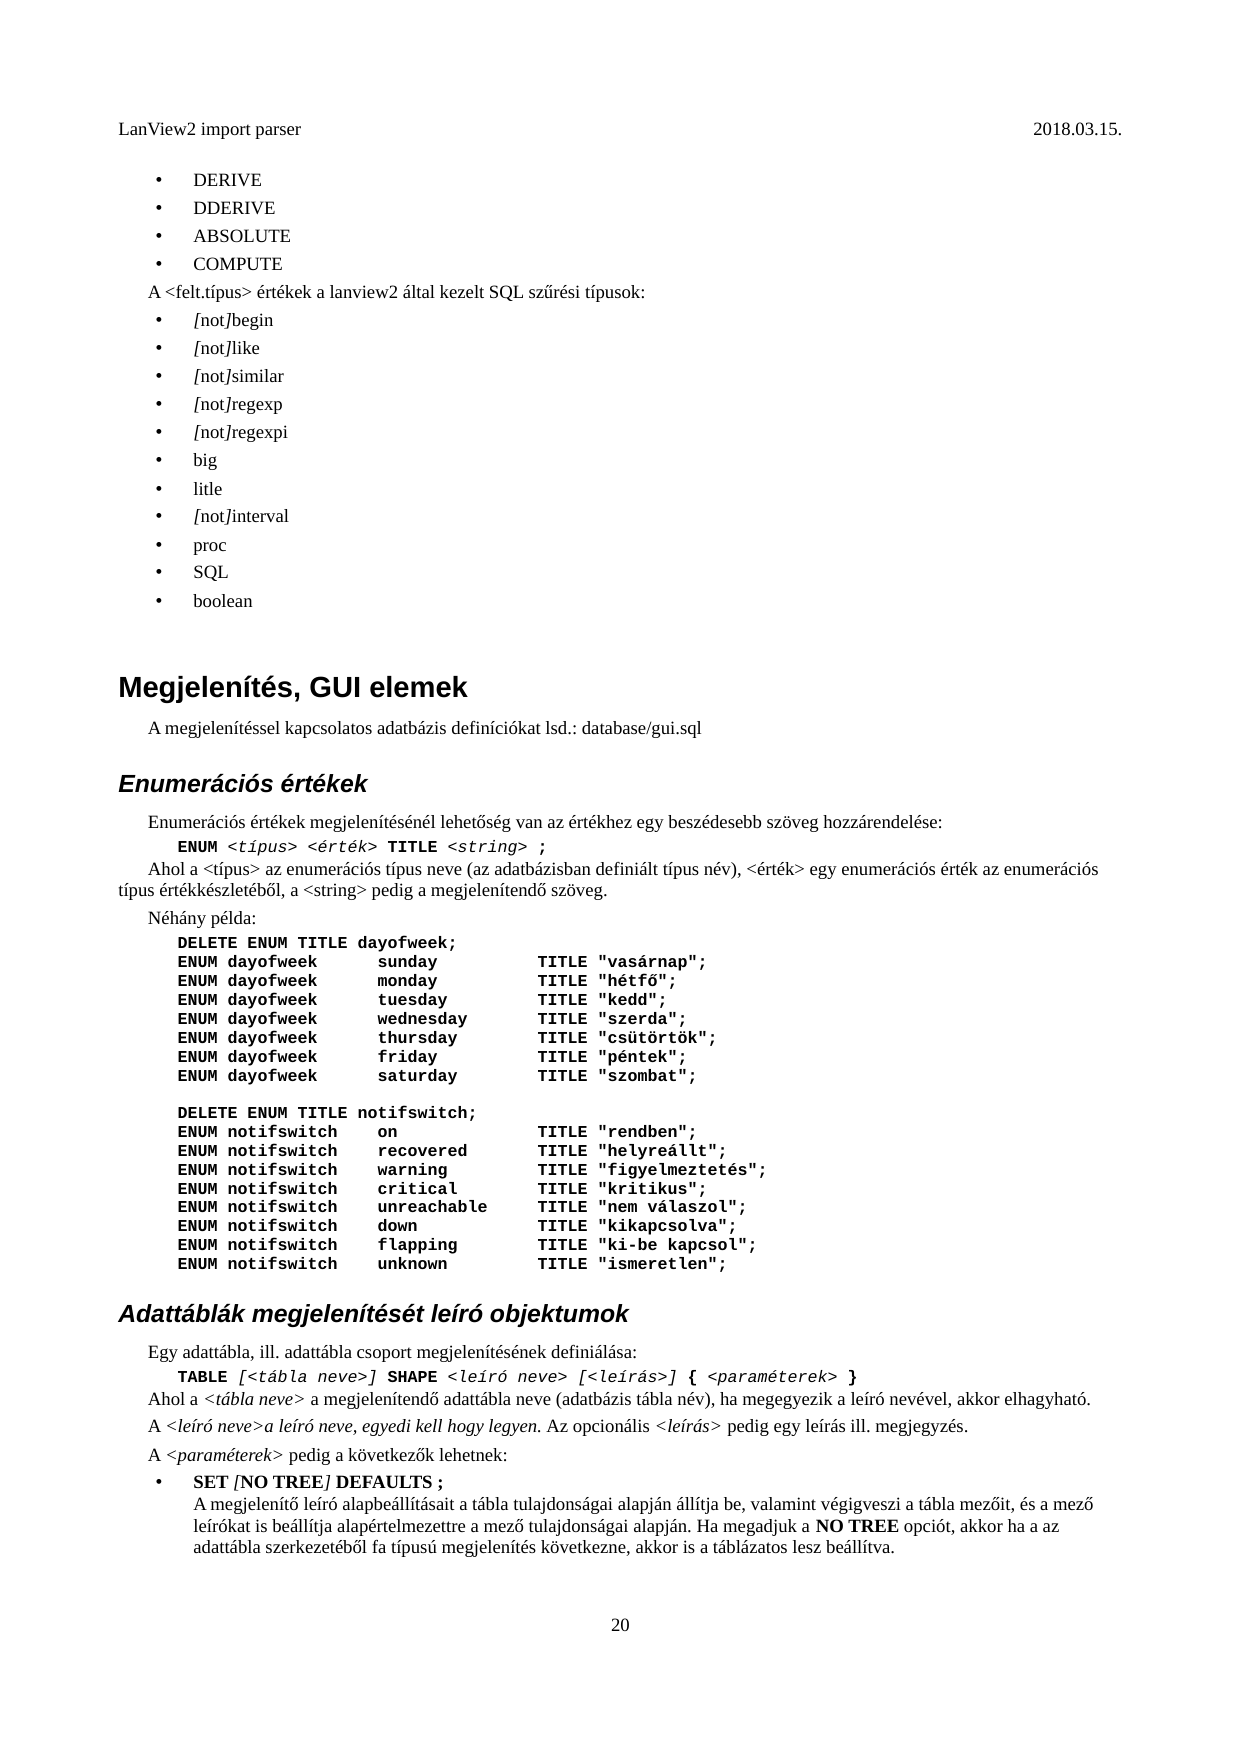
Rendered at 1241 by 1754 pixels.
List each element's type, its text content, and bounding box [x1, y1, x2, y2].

text ENUM notifswitch unreachable TITLE "nem válaszol"; [177, 1199, 1122, 1218]
text ENUM notifswitch on TITLE "rendben"; [177, 1124, 1122, 1142]
text DELETE ENUM TITLE notifswitch; [177, 1105, 1122, 1124]
list [not]interval [156, 505, 1122, 527]
text ENUM notifswitch flapping TITLE "ki-be kapcsol"; [177, 1237, 1122, 1256]
list COMPUTE [156, 253, 1122, 275]
text ENUM dayofweek wednesday TITLE "szerda"; [177, 1011, 1122, 1029]
text Ahol a <tábla neve> a megjelenítendő adattábla neve (adatbázis tábla név), ha megegyezik a leíró nevével, akkor elhagyható. [118, 1387, 1122, 1409]
text DELETE ENUM TITLE dayofweek; [177, 935, 1122, 954]
text Néhány példa: [118, 907, 1122, 929]
text ENUM dayofweek saturday TITLE "szombat"; [177, 1067, 1122, 1086]
text A <leíró neve>a leíró neve, egyedi kell hogy legyen. Az opcionális <leírás> pedig egy leírás ill. megjegyzés. [118, 1415, 1122, 1437]
text ENUM notifswitch critical TITLE "kritikus"; [177, 1180, 1122, 1199]
list SET [NO TREE] DEFAULTS ; A megjelenítő leíró alapbeállításait a tábla tulajdonságai alapján állítja be, valamint végigveszi a tábla mezőit, és a mező leírókat is beállítja alapértelmezettre a mező tulajdonságai alapján. Ha megadjuk a NO TREE opciót, akkor ha a az adattábla szerkezetéből fa típusú megjelenítés következne, akkor is a táblázatos lesz beállítva. [156, 1471, 1122, 1558]
text ENUM notifswitch recovered TITLE "helyreállt"; [177, 1142, 1122, 1161]
list DDERIVE [156, 197, 1122, 219]
subtitle Enumerációs értékek [118, 769, 1122, 798]
list [not]regexpi [156, 421, 1122, 443]
list [not]regexp [156, 393, 1122, 415]
text ENUM notifswitch warning TITLE "figyelmeztetés"; [177, 1161, 1122, 1180]
text ENUM dayofweek tuesday TITLE "kedd"; [177, 992, 1122, 1011]
text ENUM dayofweek sunday TITLE "vasárnap"; [177, 954, 1122, 973]
list [not]begin [156, 309, 1122, 331]
text ENUM dayofweek thursday TITLE "csütörtök"; [177, 1029, 1122, 1048]
text ENUM dayofweek friday TITLE "péntek"; [177, 1048, 1122, 1067]
text A <paraméterek> pedig a következők lehetnek: [118, 1443, 1122, 1465]
list DERIVE [156, 169, 1122, 191]
text ENUM <típus> <érték> TITLE <string> ; [177, 839, 1122, 857]
list SQL [156, 561, 1122, 583]
list [not]like [156, 337, 1122, 359]
list [not]similar [156, 365, 1122, 387]
list litle [156, 477, 1122, 499]
list boolean [156, 589, 1122, 611]
text A <felt.típus> értékek a lanview2 által kezelt SQL szűrési típusok: [118, 281, 1122, 303]
text Ahol a <típus> az enumerációs típus neve (az adatbázisban definiált típus név), <érték> egy enumerációs érték az enumerációs típus értékkészletéből, a <string> pedig a megjelenítendő szöveg. [118, 857, 1122, 901]
text ENUM dayofweek monday TITLE "hétfő"; [177, 973, 1122, 992]
text ENUM notifswitch down TITLE "kikapcsolva"; [177, 1218, 1122, 1237]
subtitle Adattáblák megjelenítését leíró objektumok [118, 1299, 1122, 1328]
text Enumerációs értékek megjelenítésénél lehetőség van az értékhez egy beszédesebb szöveg hozzárendelése: [118, 811, 1122, 832]
text A megjelenítéssel kapcsolatos adatbázis definíciókat lsd.: database/gui.sql [118, 717, 1122, 738]
list ABSOLUTE [156, 225, 1122, 247]
text TABLE [<tábla neve>] SHAPE <leíró neve> [<leírás>] { <paraméterek> } [177, 1368, 1122, 1387]
text Egy adattábla, ill. adattábla csoport megjelenítésének definiálása: [118, 1341, 1122, 1362]
subtitle Megjelenítés, GUI elemek [118, 671, 1122, 704]
list proc [156, 533, 1122, 555]
text ENUM notifswitch unknown TITLE "ismeretlen"; [177, 1256, 1122, 1274]
list big [156, 449, 1122, 471]
